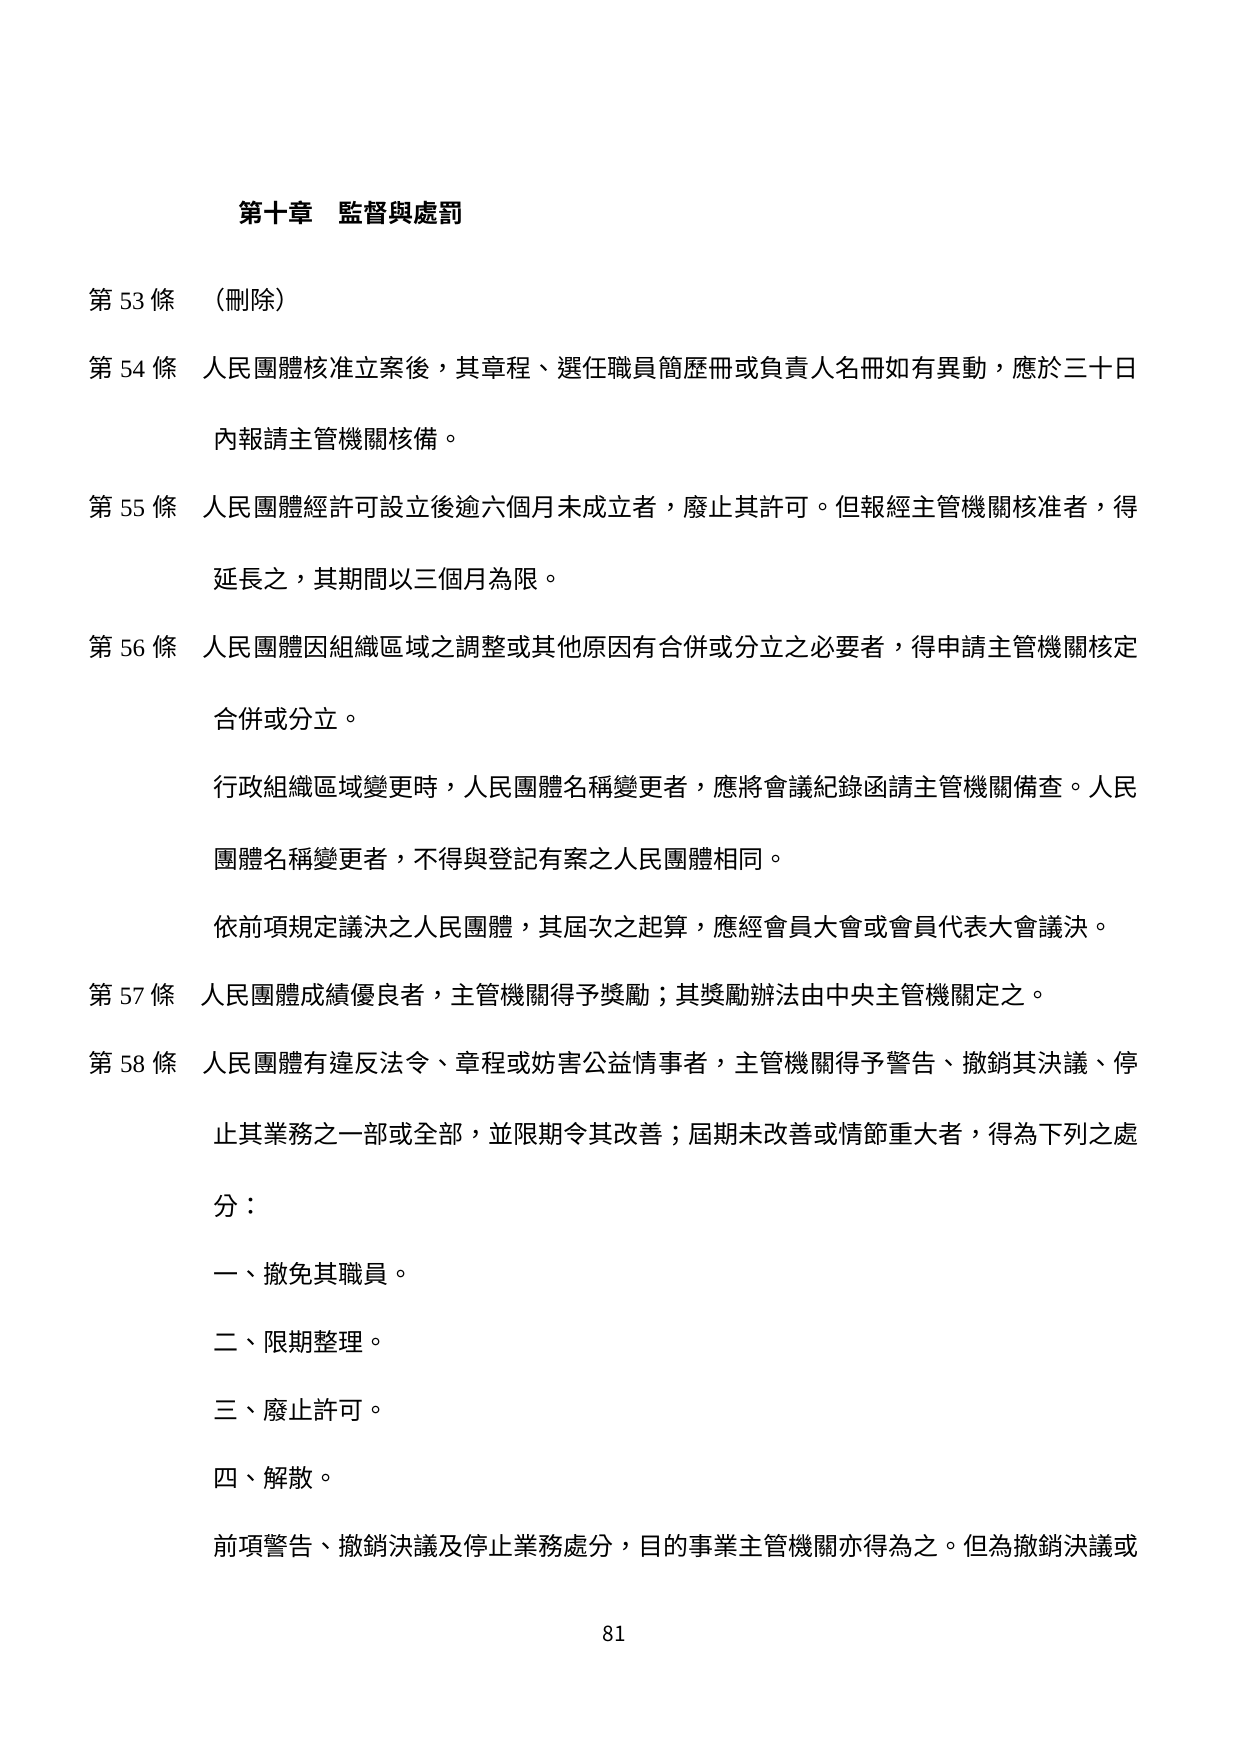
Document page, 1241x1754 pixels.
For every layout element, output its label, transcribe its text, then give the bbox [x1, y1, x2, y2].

text 三、廢止許可。 [214, 1367, 1140, 1429]
text 一、撤免其職員。 [214, 1231, 1140, 1294]
text 前項警告、撤銷決議及停止業務處分，目的事業主管機關亦得為之。但為撤銷決議或 [214, 1503, 1140, 1565]
text 二、限期整理。 [214, 1299, 1140, 1362]
text 行政組織區域變更時，人民團體名稱變更者，應將會議紀錄函請主管機關備查。人民團體名稱變更者，不得與登記有案之人民團體相同。 [214, 744, 1140, 878]
text 依前項規定議決之人民團體，其屆次之起算，應經會員大會或會員代表大會議決。 [214, 884, 1140, 946]
text 第 53 條 （刪除） [89, 257, 1140, 319]
text 第 54 條 人民團體核准立案後，其章程、選任職員簡歷冊或負責人名冊如有異動，應於三十日內報請主管機關核備。 [89, 324, 1140, 459]
text 第 57 條 人民團體成績優良者，主管機關得予獎勵；其獎勵辦法由中央主管機關定之。 [89, 952, 1140, 1014]
text 第 55 條 人民團體經許可設立後逾六個月未成立者，廢止其許可。但報經主管機關核准者，得延長之，其期間以三個月為限。 [89, 464, 1140, 599]
text 第 58 條 人民團體有違反法令、章程或妨害公益情事者，主管機關得予警告、撤銷其決議、停止其業務之一部或全部，並限期令其改善；屆期未改善或情節重大者，得為下列之處分： [89, 1019, 1140, 1226]
text 四、解散。 [214, 1435, 1140, 1497]
text 第 56 條 人民團體因組織區域之調整或其他原因有合併或分立之必要者，得申請主管機關核定合併或分立。 [89, 604, 1140, 738]
text 第十章 監督與處罰 [239, 169, 1140, 232]
